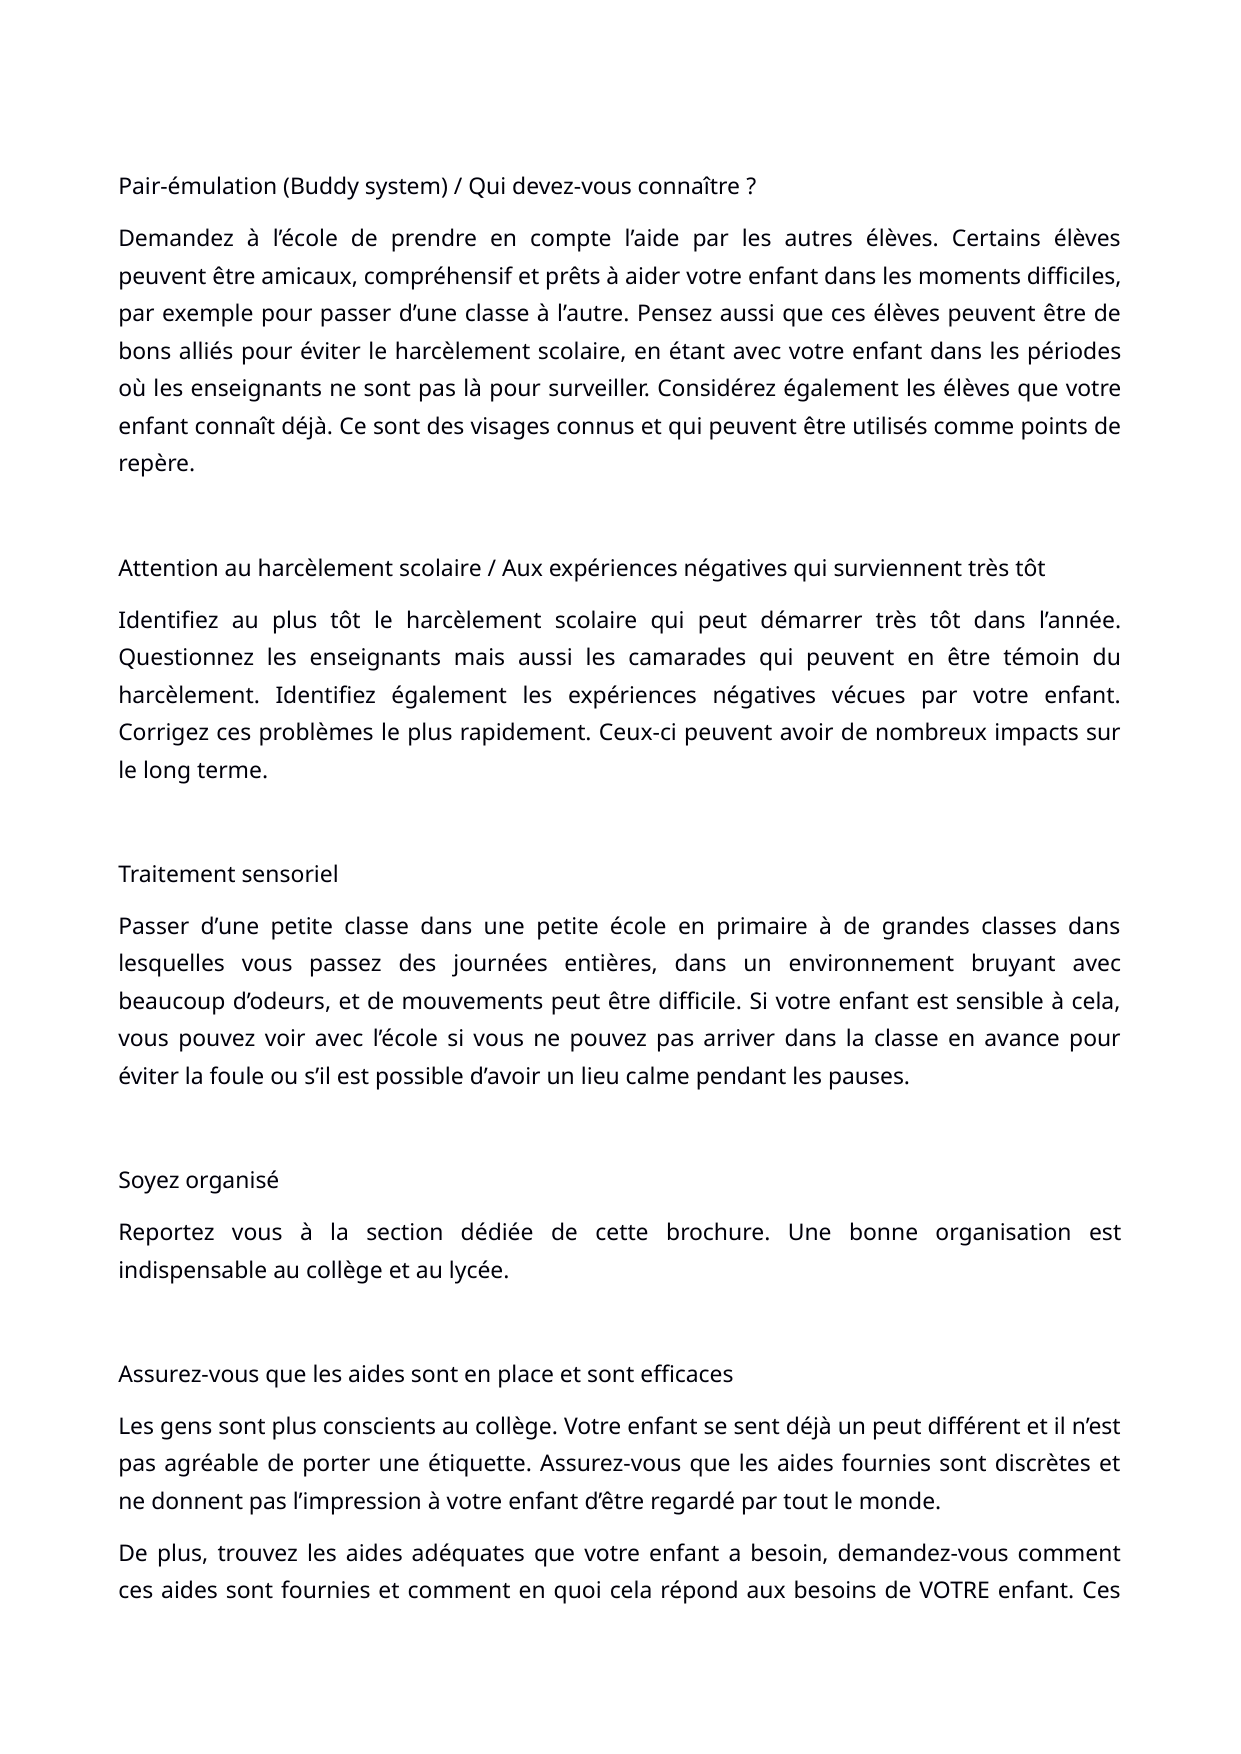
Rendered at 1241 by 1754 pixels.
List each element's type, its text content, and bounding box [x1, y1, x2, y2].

text Les gens sont plus conscients au collège. Votre enfant se sent déjà un peut différent et il n’est pas agréable de porter une étiquette. Assurez-vous que les aides fournies sont discrètes et ne donnent pas l’impression à votre enfant d’être regardé par tout le monde. [118, 1410, 1122, 1516]
text Attention au harcèlement scolaire / Aux expériences négatives qui surviennent très tôt [118, 551, 1122, 583]
text Pair-émulation (Buddy system) / Qui devez-vous connaître ? [118, 170, 1122, 201]
text Identifiez au plus tôt le harcèlement scolaire qui peut démarrer très tôt dans l’année. Questionnez les enseignants mais aussi les camarades qui peuvent en être témoin du harcèlement. Identifiez également les expériences négatives vécues par votre enfant. Corrigez ces problèmes le plus rapidement. Ceux-ci peuvent avoir de nombreux impacts sur le long terme. [118, 603, 1122, 785]
text Reportez vous à la section dédiée de cette brochure. Une bonne organisation est indispensable au collège et au lycée. [118, 1216, 1122, 1285]
text Soyez organisé [118, 1164, 1122, 1195]
text Traitement sensoriel [118, 858, 1122, 889]
text De plus, trouvez les aides adéquates que votre enfant a besoin, demandez-vous comment ces aides sont fournies et comment en quoi cela répond aux besoins de VOTRE enfant. Ces [118, 1537, 1122, 1606]
text Assurez-vous que les aides sont en place et sont efficaces [118, 1358, 1122, 1389]
text Demandez à l’école de prendre en compte l’aide par les autres élèves. Certains élèves peuvent être amicaux, compréhensif et prêts à aider votre enfant dans les moments difficiles, par exemple pour passer d’une classe à l’autre. Pensez aussi que ces élèves peuvent être de bons alliés pour éviter le harcèlement scolaire, en étant avec votre enfant dans les périodes où les enseignants ne sont pas là pour surveiller. Considérez également les élèves que votre enfant connaît déjà. Ce sont des visages connus et qui peuvent être utilisés comme points de repère. [118, 222, 1122, 478]
text Passer d’une petite classe dans une petite école en primaire à de grandes classes dans lesquelles vous passez des journées entières, dans un environnement bruyant avec beaucoup d’odeurs, et de mouvements peut être difficile. Si votre enfant est sensible à cela, vous pouvez voir avec l’école si vous ne pouvez pas arriver dans la classe en avance pour éviter la foule ou s’il est possible d’avoir un lieu calme pendant les pauses. [118, 910, 1122, 1091]
